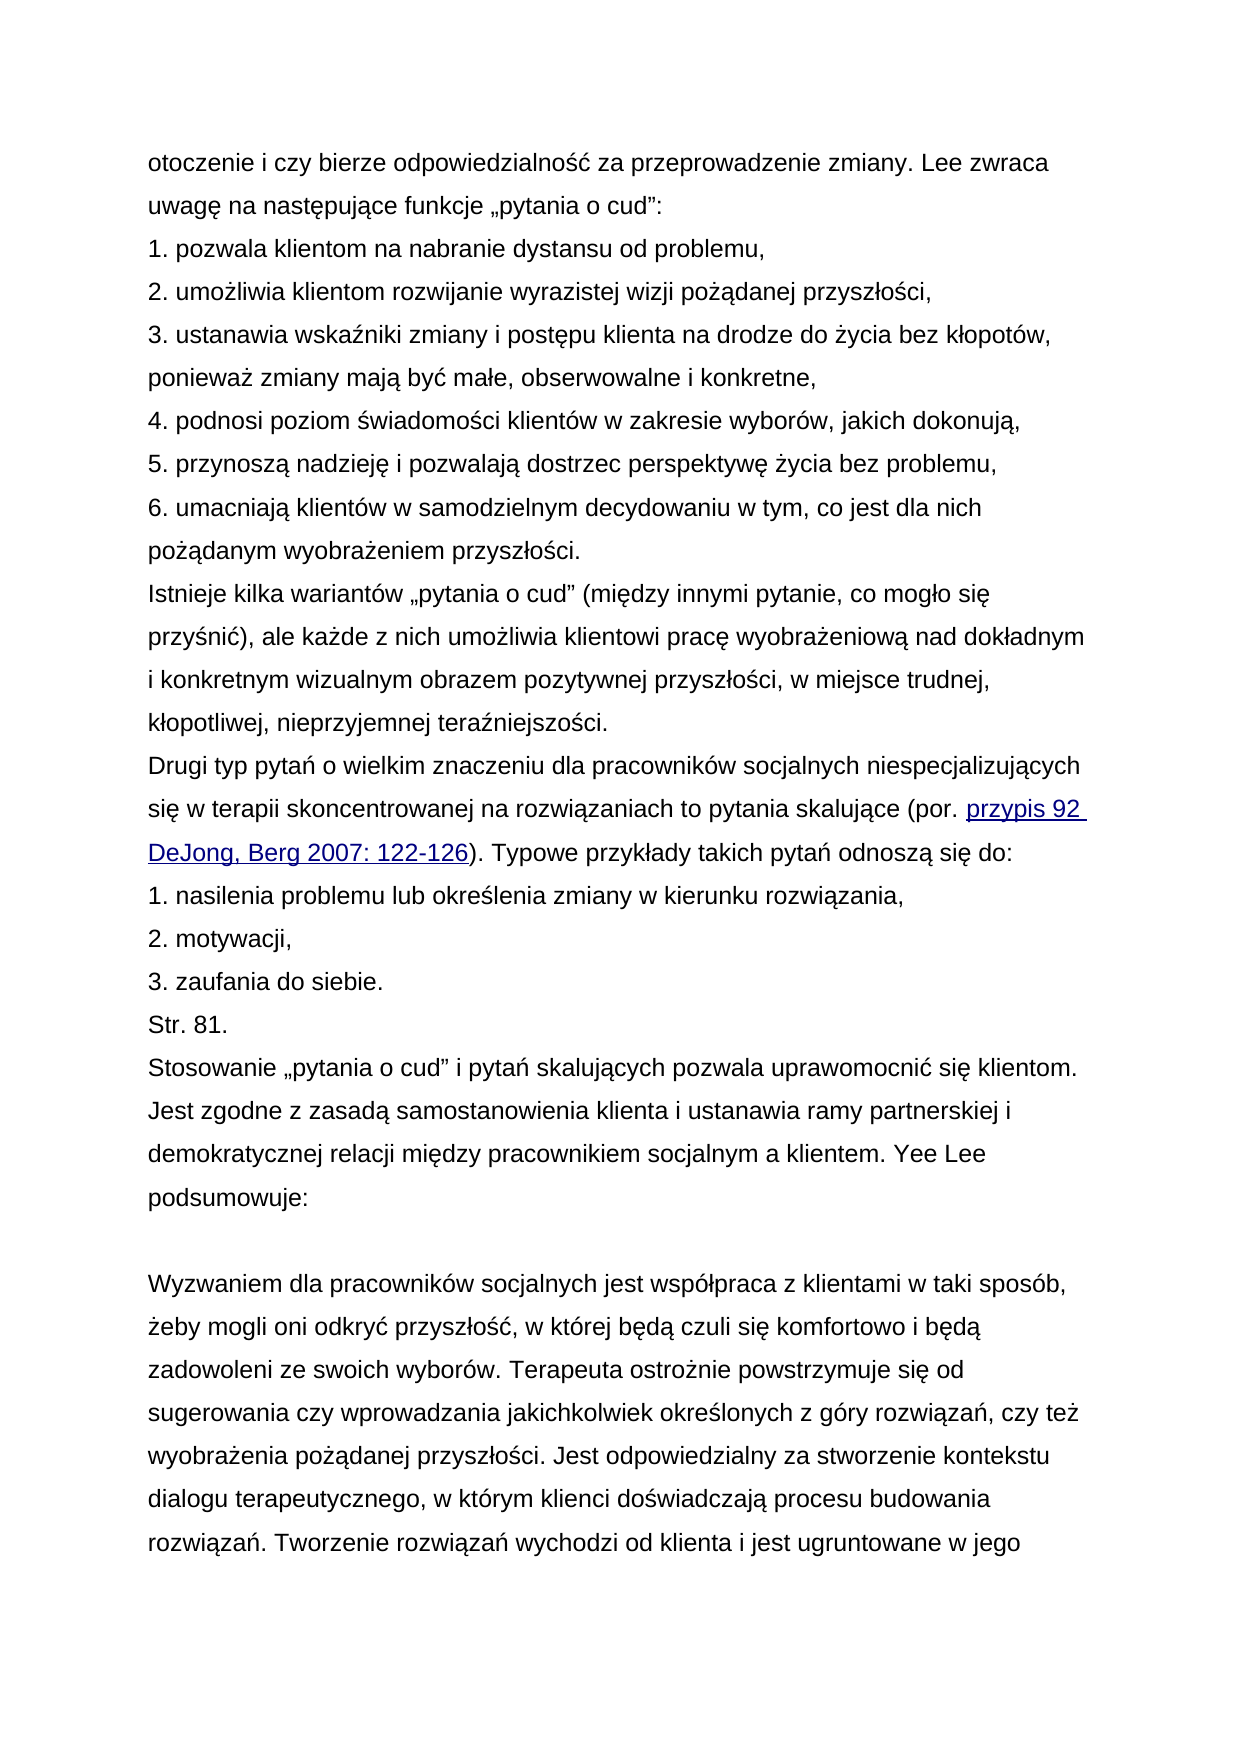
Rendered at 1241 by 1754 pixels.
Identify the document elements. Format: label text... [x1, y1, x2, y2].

text 5. przynoszą nadzieję i pozwalają dostrzec perspektywę życia bez problemu, [148, 449, 1093, 478]
text Str. 81. [148, 1010, 1093, 1039]
text Stosowanie „pytania o cud” i pytań skalujących pozwala uprawomocnić się klientom. Jest zgodne z zasadą samostanowienia klienta i ustanawia ramy partnerskiej i demokratycznej relacji między pracownikiem socjalnym a klientem. Yee Lee podsumowuje: [148, 1053, 1093, 1211]
text 2. umożliwia klientom rozwijanie wyrazistej wizji pożądanej przyszłości, [148, 277, 1093, 306]
text 1. nasilenia problemu lub określenia zmiany w kierunku rozwiązania, [148, 881, 1093, 909]
text 3. ustanawia wskaźniki zmiany i postępu klienta na drodze do życia bez kłopotów, ponieważ zmiany mają być małe, obserwowalne i konkretne, [148, 320, 1093, 392]
text 1. pozwala klientom na nabranie dystansu od problemu, [148, 234, 1093, 263]
text Drugi typ pytań o wielkim znaczeniu dla pracowników socjalnych niespecjalizujących się w terapii skoncentrowanej na rozwiązaniach to pytania skalujące (por. przypis 92 DeJong, Berg 2007: 122-126). Typowe przykłady takich pytań odnoszą się do: [148, 751, 1093, 866]
text 4. podnosi poziom świadomości klientów w zakresie wyborów, jakich dokonują, [148, 406, 1093, 435]
text otoczenie i czy bierze odpowiedzialność za przeprowadzenie zmiany. Lee zwraca uwagę na następujące funkcje „pytania o cud”: [148, 148, 1093, 219]
text Wyzwaniem dla pracowników socjalnych jest współpraca z klientami w taki sposób, żeby mogli oni odkryć przyszłość, w której będą czuli się komfortowo i będą zadowoleni ze swoich wyborów. Terapeuta ostrożnie powstrzymuje się od sugerowania czy wprowadzania jakichkolwiek określonych z góry rozwiązań, czy też wyobrażenia pożądanej przyszłości. Jest odpowiedzialny za stworzenie kontekstu dialogu terapeutycznego, w którym klienci doświadczają procesu budowania rozwiązań. Tworzenie rozwiązań wychodzi od klienta i jest ugruntowane w jego [148, 1269, 1093, 1556]
text 3. zaufania do siebie. [148, 967, 1093, 996]
text 2. motywacji, [148, 924, 1093, 953]
text 6. umacniają klientów w samodzielnym decydowaniu w tym, co jest dla nich pożądanym wyobrażeniem przyszłości. [148, 493, 1093, 564]
text Istnieje kilka wariantów „pytania o cud” (między innymi pytanie, co mogło się przyśnić), ale każde z nich umożliwia klientowi pracę wyobrażeniową nad dokładnym i konkretnym wizualnym obrazem pozytywnej przyszłości, w miejsce trudnej, kłopotliwej, nieprzyjemnej teraźniejszości. [148, 579, 1093, 737]
